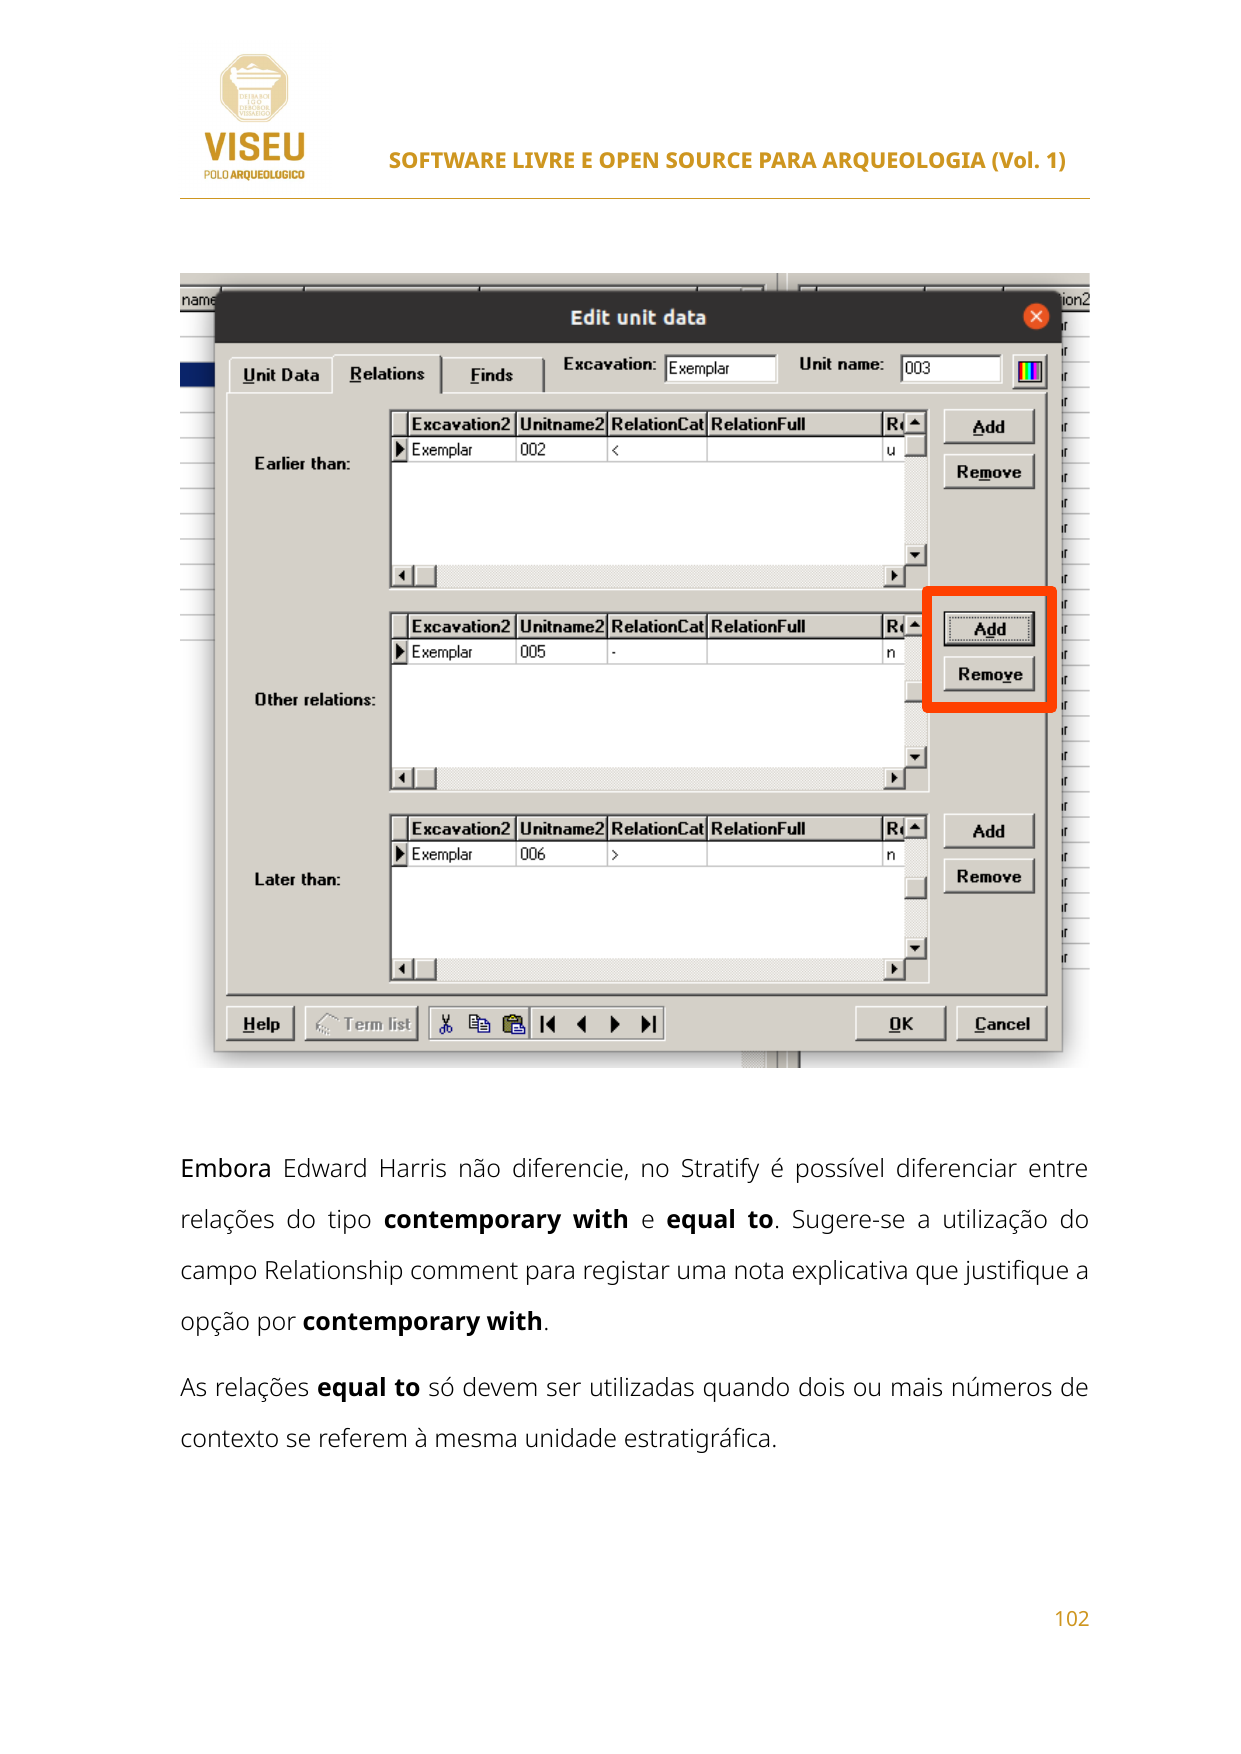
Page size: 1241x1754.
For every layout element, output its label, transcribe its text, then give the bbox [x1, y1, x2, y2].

text As relações equal to só devem ser utilizadas quando dois ou mais números de contexto se referem à mesma unidade estratigráfica. [180, 1369, 1090, 1454]
text Embora Edward Harris não diferencie, no Stratify é possível diferenciar entre relações do tipo contemporary with e equal to. Sugere-se a utilização do campo Relationship comment para registar uma nota explicativa que justifique a opção por contemporary with. [180, 1150, 1090, 1338]
picture [180, 273, 1090, 1068]
